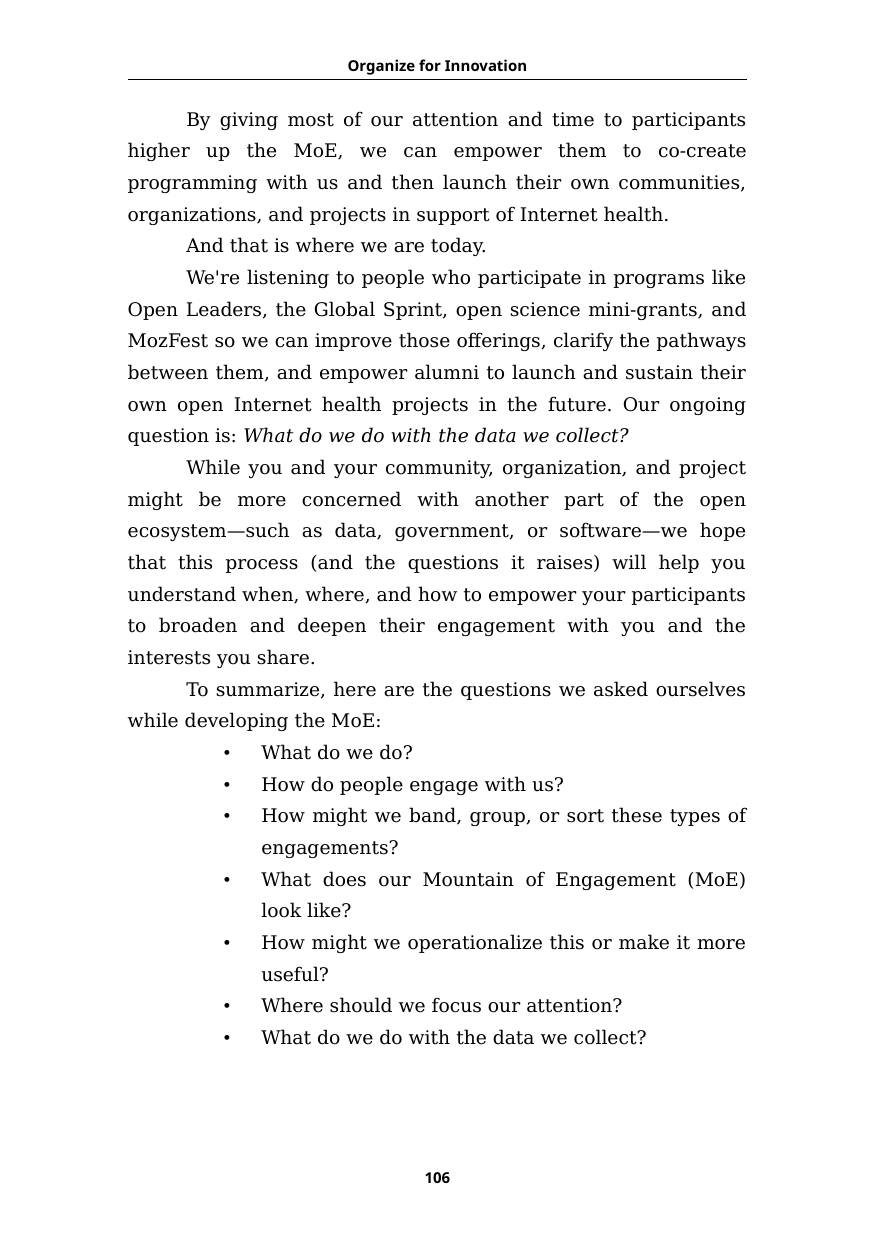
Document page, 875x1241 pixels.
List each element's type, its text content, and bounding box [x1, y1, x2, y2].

list What do we do? [223, 742, 747, 764]
text And that is where we are today. [127, 235, 747, 257]
text We're listening to people who participate in programs like Open Leaders, the Global Sprint, open science mini-grants, and MozFest so we can improve those offerings, clarify the pathways between them, and empower alumni to launch and sustain their own open Internet health projects in the future. Our ongoing question is: What do we do with the data we collect? [127, 267, 747, 447]
list What do we do with the data we collect? [223, 1027, 747, 1049]
list Where should we focus our attention? [223, 995, 747, 1017]
text While you and your community, organization, and project might be more concerned with another part of the open ecosystem—such as data, government, or software—we hope that this process (and the questions it raises) will help you understand when, where, and how to empower your participants to broaden and deepen their engagement with you and the interests you share. [127, 457, 747, 669]
text By giving most of our attention and time to participants higher up the MoE, we can empower them to co-create programming with us and then launch their own communities, organizations, and projects in support of Internet health. [127, 109, 747, 226]
list How might we band, group, or sort these types of engagements? [223, 805, 747, 859]
text To summarize, here are the questions we asked ourselves while developing the MoE: [127, 679, 747, 732]
list What does our Mountain of Engagement (MoE) look like? [223, 869, 747, 922]
list How do people engage with us? [223, 774, 747, 796]
list How might we operationalize this or make it more useful? [223, 932, 747, 986]
